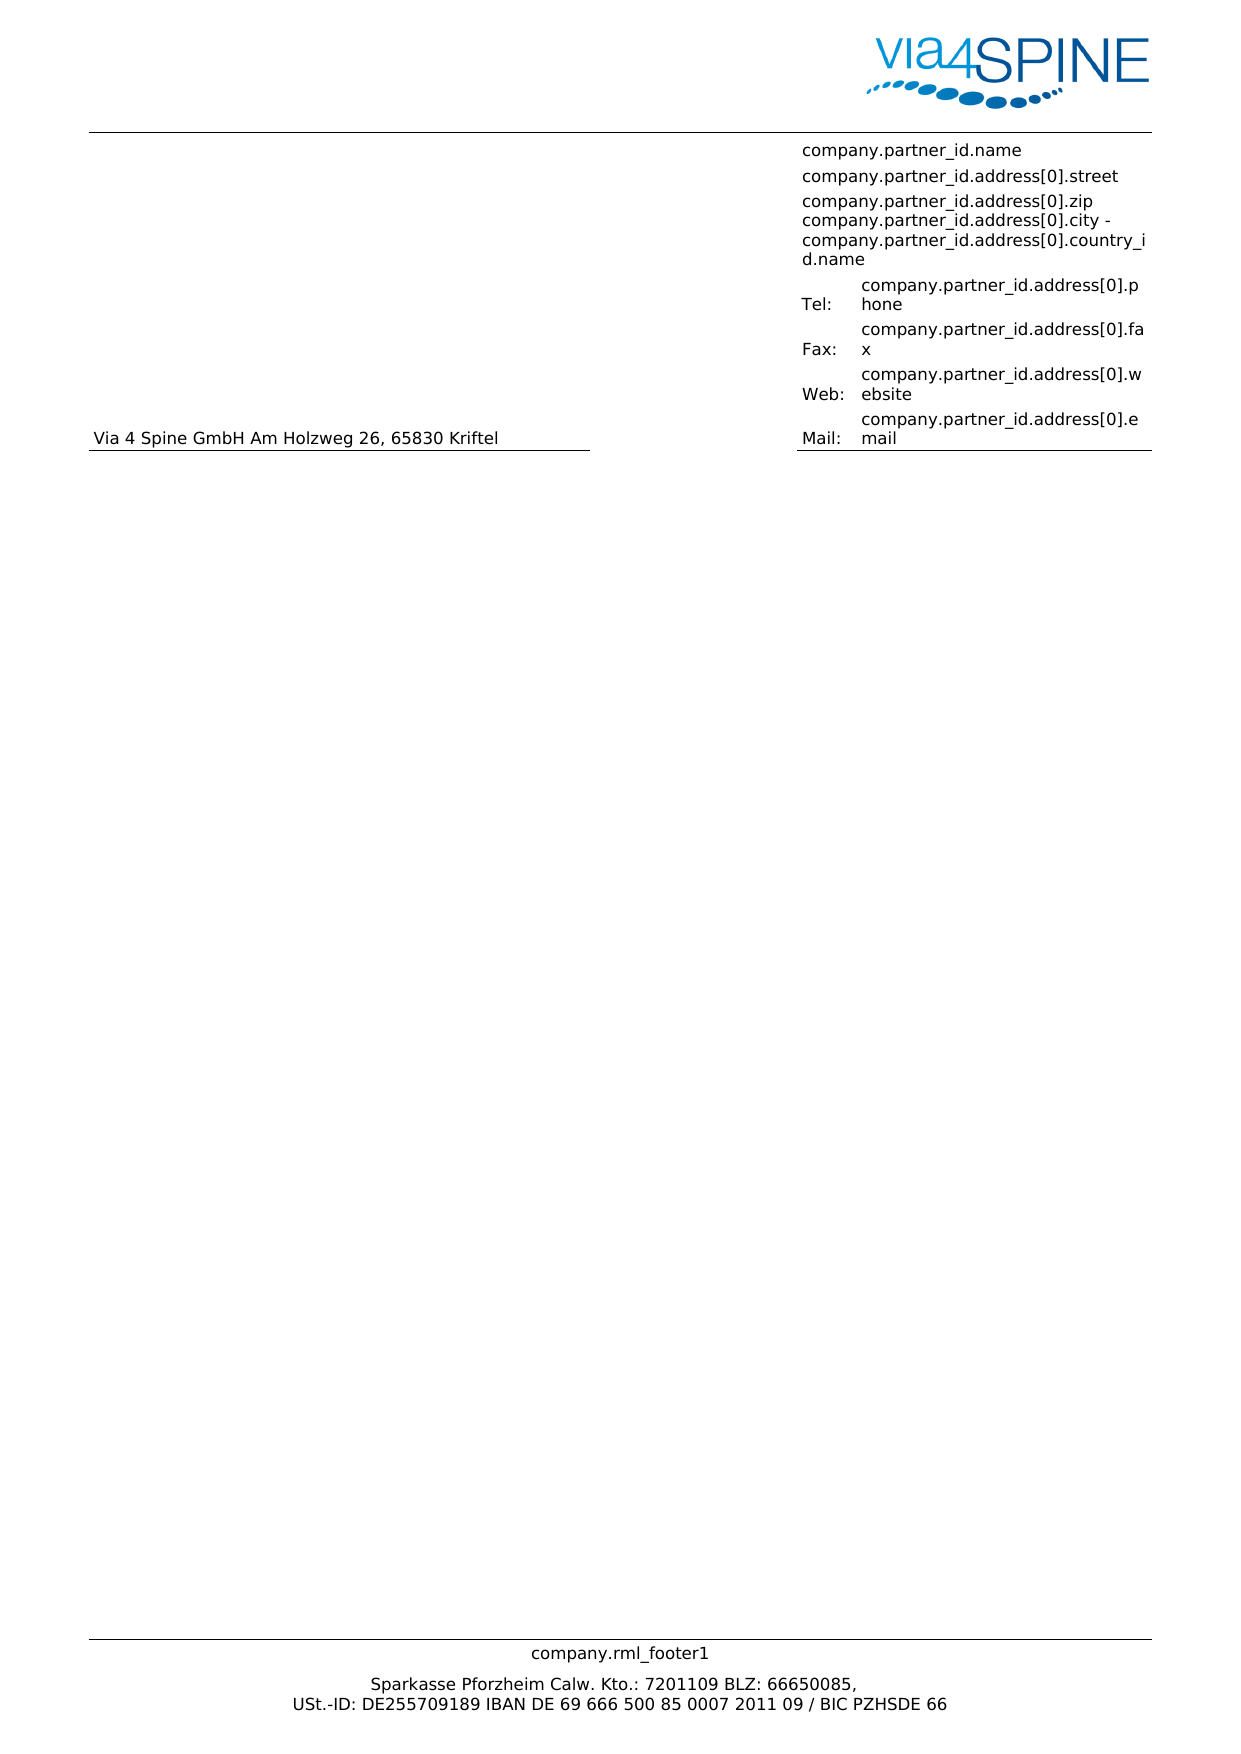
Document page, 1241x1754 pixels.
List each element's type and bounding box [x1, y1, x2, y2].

picture [863, 32, 1152, 112]
